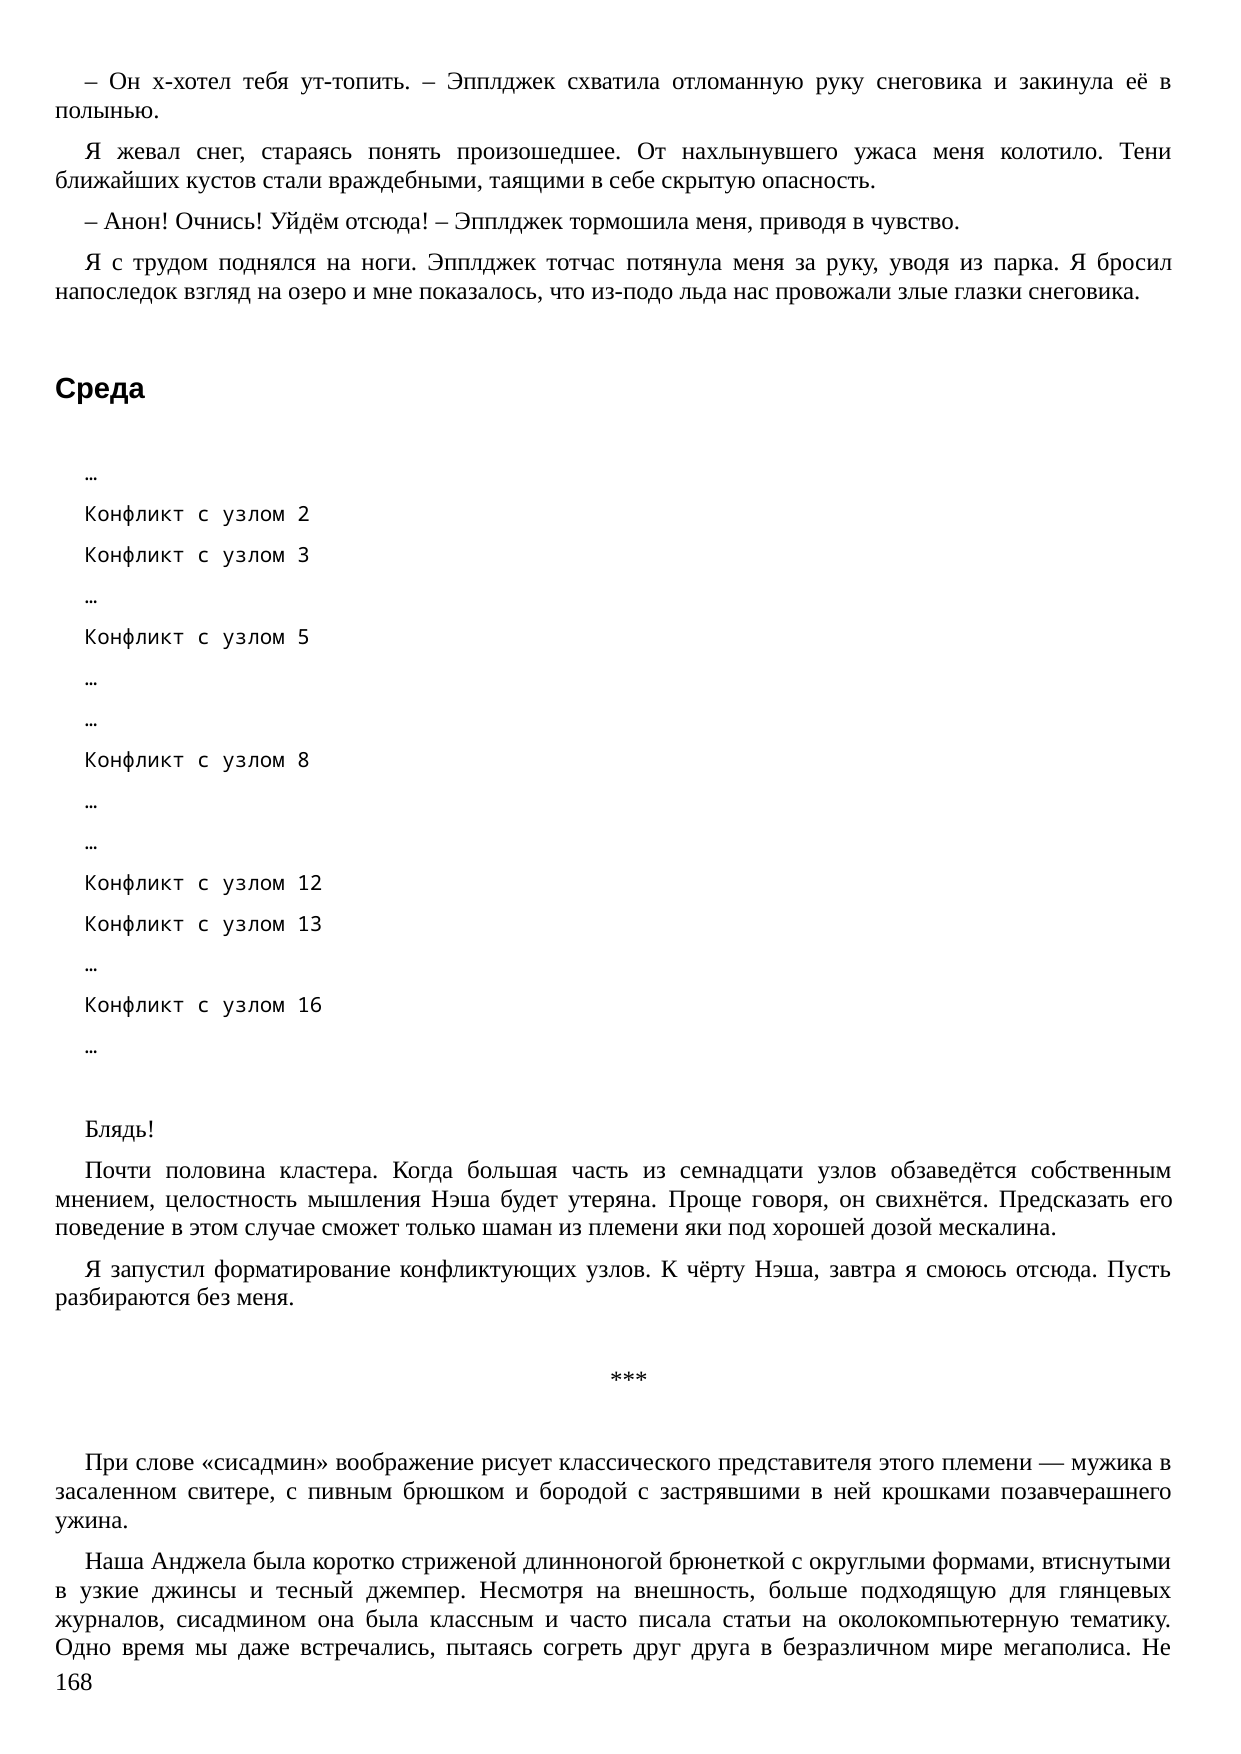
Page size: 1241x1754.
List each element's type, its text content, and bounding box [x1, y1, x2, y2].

text Конфликт с узлом 3 [55, 540, 1173, 569]
text … [55, 1031, 1173, 1060]
text Конфликт с узлом 8 [55, 745, 1173, 773]
text Блядь! [55, 1114, 1173, 1142]
text *** [55, 1365, 1173, 1394]
subtitle Среда [55, 371, 1173, 404]
text – Он х-хотел тебя ут-топить. – Эпплджек схватила отломанную руку снеговика и закинула её в полынью. [55, 66, 1173, 123]
text … [55, 827, 1173, 855]
text Конфликт с узлом 16 [55, 991, 1173, 1019]
text … [55, 458, 1173, 487]
text Я запустил форматирование конфликтующих узлов. К чёрту Нэша, завтра я смоюсь отсюда. Пусть разбираются без меня. [55, 1254, 1173, 1311]
text … [55, 663, 1173, 691]
text – Анон! Очнись! Уйдём отсюда! – Эпплджек тормошила меня, приводя в чувство. [55, 206, 1173, 235]
text Наша Анджела была коротко стриженой длинноногой брюнеткой с округлыми формами, втиснутыми в узкие джинсы и тесный джемпер. Несмотря на внешность, больше подходящую для глянцевых журналов, сисадмином она была классным и часто писала статьи на околокомпьютерную тематику. Одно время мы даже встречались, пытаясь согреть друг друга в безразличном мире мегаполиса. Не [55, 1546, 1173, 1661]
text … [55, 581, 1173, 609]
text … [55, 949, 1173, 978]
text Конфликт с узлом 12 [55, 868, 1173, 896]
text Конфликт с узлом 13 [55, 909, 1173, 937]
text Я с трудом поднялся на ноги. Эпплджек тотчас потянула меня за руку, уводя из парка. Я бросил напоследок взгляд на озеро и мне показалось, что из-подо льда нас провожали злые глазки снеговика. [55, 247, 1173, 305]
text Я жевал снег, стараясь понять произошедшее. От нахлынувшего ужаса меня колотило. Тени ближайших кустов стали враждебными, таящими в себе скрытую опасность. [55, 136, 1173, 193]
text Конфликт с узлом 5 [55, 622, 1173, 651]
text При слове «сисадмин» воображение рисует классического представителя этого племени — мужика в засаленном свитере, с пивным брюшком и бородой с застрявшими в ней крошками позавчерашнего ужина. [55, 1447, 1173, 1534]
text … [55, 786, 1173, 814]
text Почти половина кластера. Когда большая часть из семнадцати узлов обзаведётся собственным мнением, целостность мышления Нэша будет утеряна. Проще говоря, он свихнётся. Предсказать его поведение в этом случае сможет только шаман из племени яки под хорошей дозой мескалина. [55, 1155, 1173, 1241]
text … [55, 704, 1173, 732]
text Конфликт с узлом 2 [55, 499, 1173, 528]
